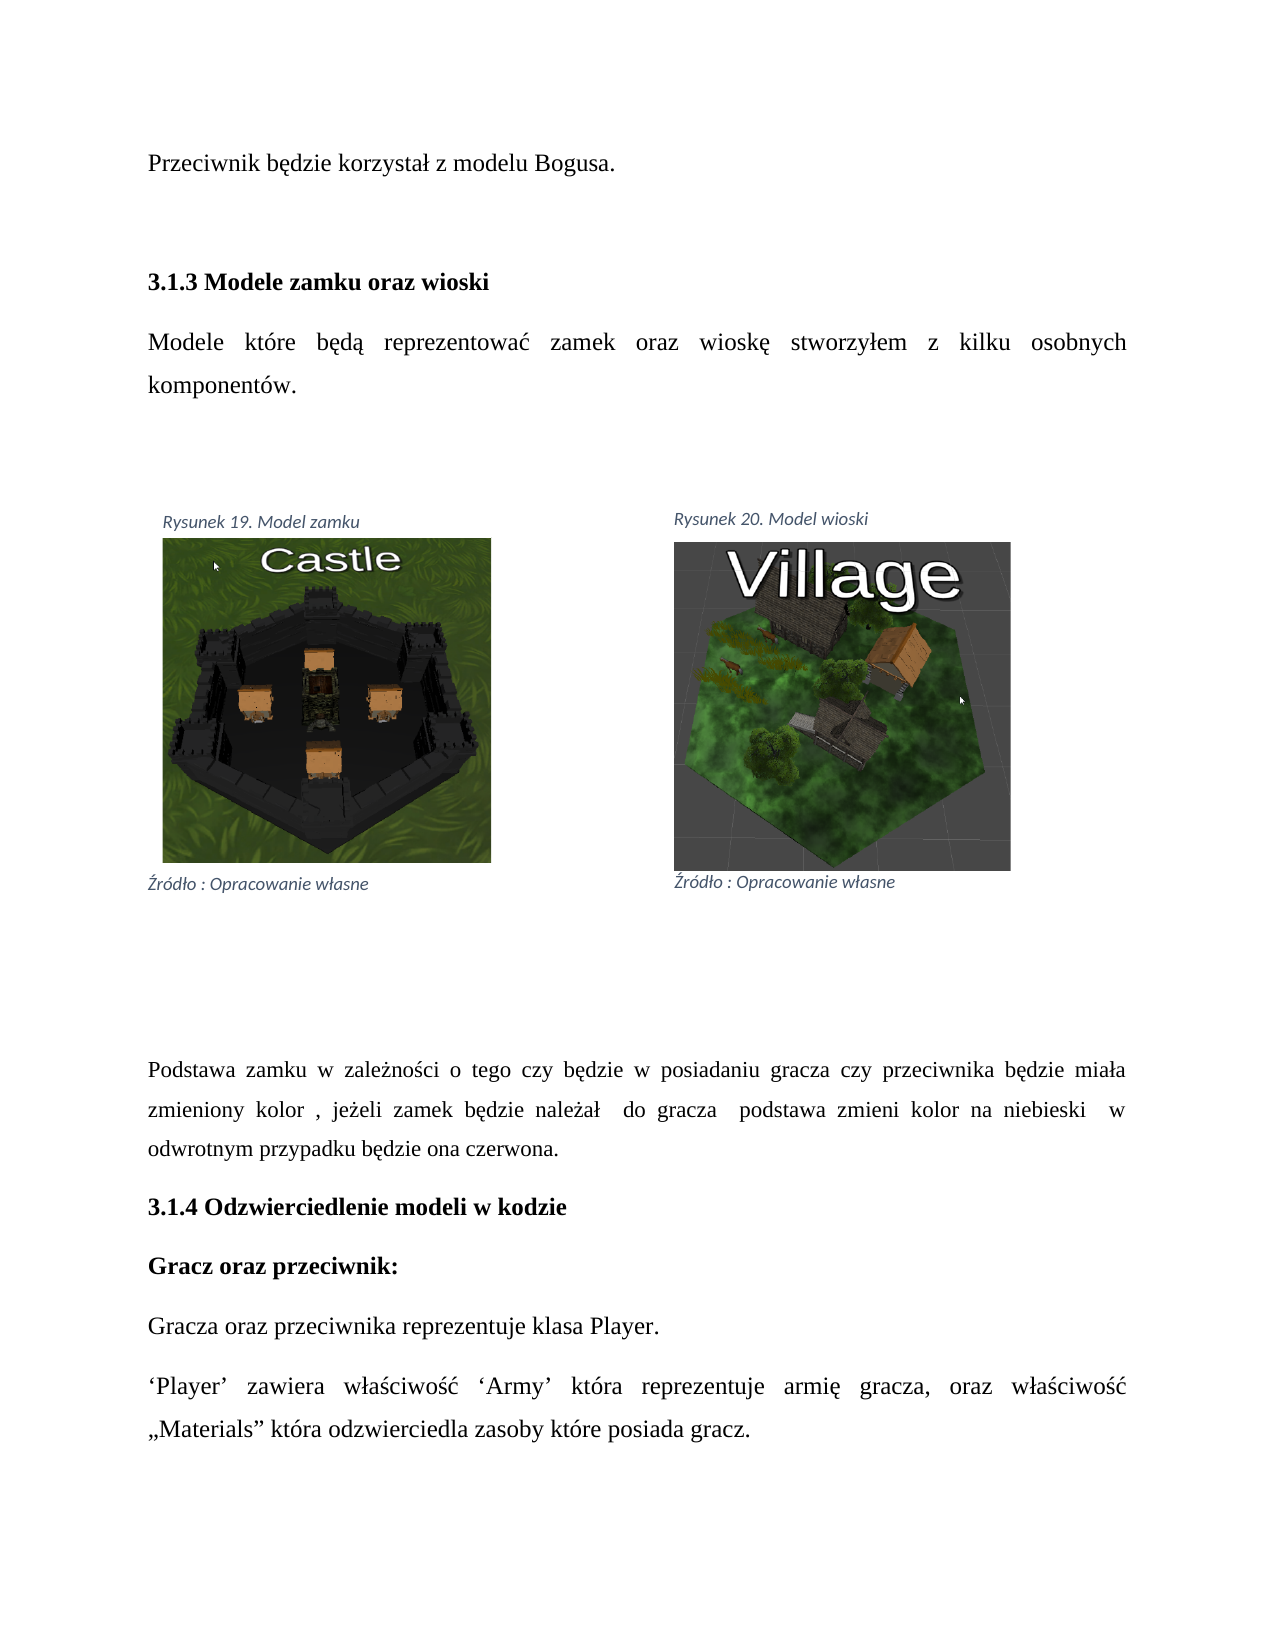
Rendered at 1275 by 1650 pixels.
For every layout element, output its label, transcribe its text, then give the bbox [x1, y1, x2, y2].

text 3.1.4 Odzwierciedlenie modeli w kodzie [148, 1192, 1127, 1220]
text Gracza oraz przeciwnika reprezentuje klasa Player. [148, 1311, 1127, 1340]
text 3.1.3 Modele zamku oraz wioski [148, 267, 1127, 296]
text ‘Player’ zawiera właściwość ‘Army’ która reprezentuje armię gracza, oraz właściwość „Materials” która odzwierciedla zasoby które posiada gracz. [148, 1371, 1127, 1443]
text Źródło : Opracowanie własne [148, 872, 476, 895]
text Źródło : Opracowanie własne [674, 871, 1011, 894]
text Modele które będą reprezentować zamek oraz wioskę stworzyłem z kilku osobnych komponentów. [148, 327, 1127, 399]
text Przeciwnik będzie korzystał z modelu Bogusa. [148, 148, 1127, 176]
text Podstawa zamku w zależności o tego czy będzie w posiadaniu gracza czy przeciwnika będzie miała zmieniony kolor , jeżeli zamek będzie należał do gracza podstawa zmieni kolor na niebieski w odwrotnym przypadku będzie ona czerwona. [148, 1056, 1127, 1162]
text Rysunek 20. Model wioski [673, 507, 1010, 530]
text Gracz oraz przeciwnik: [148, 1251, 1127, 1280]
text Rysunek 19. Model zamku [162, 510, 491, 533]
